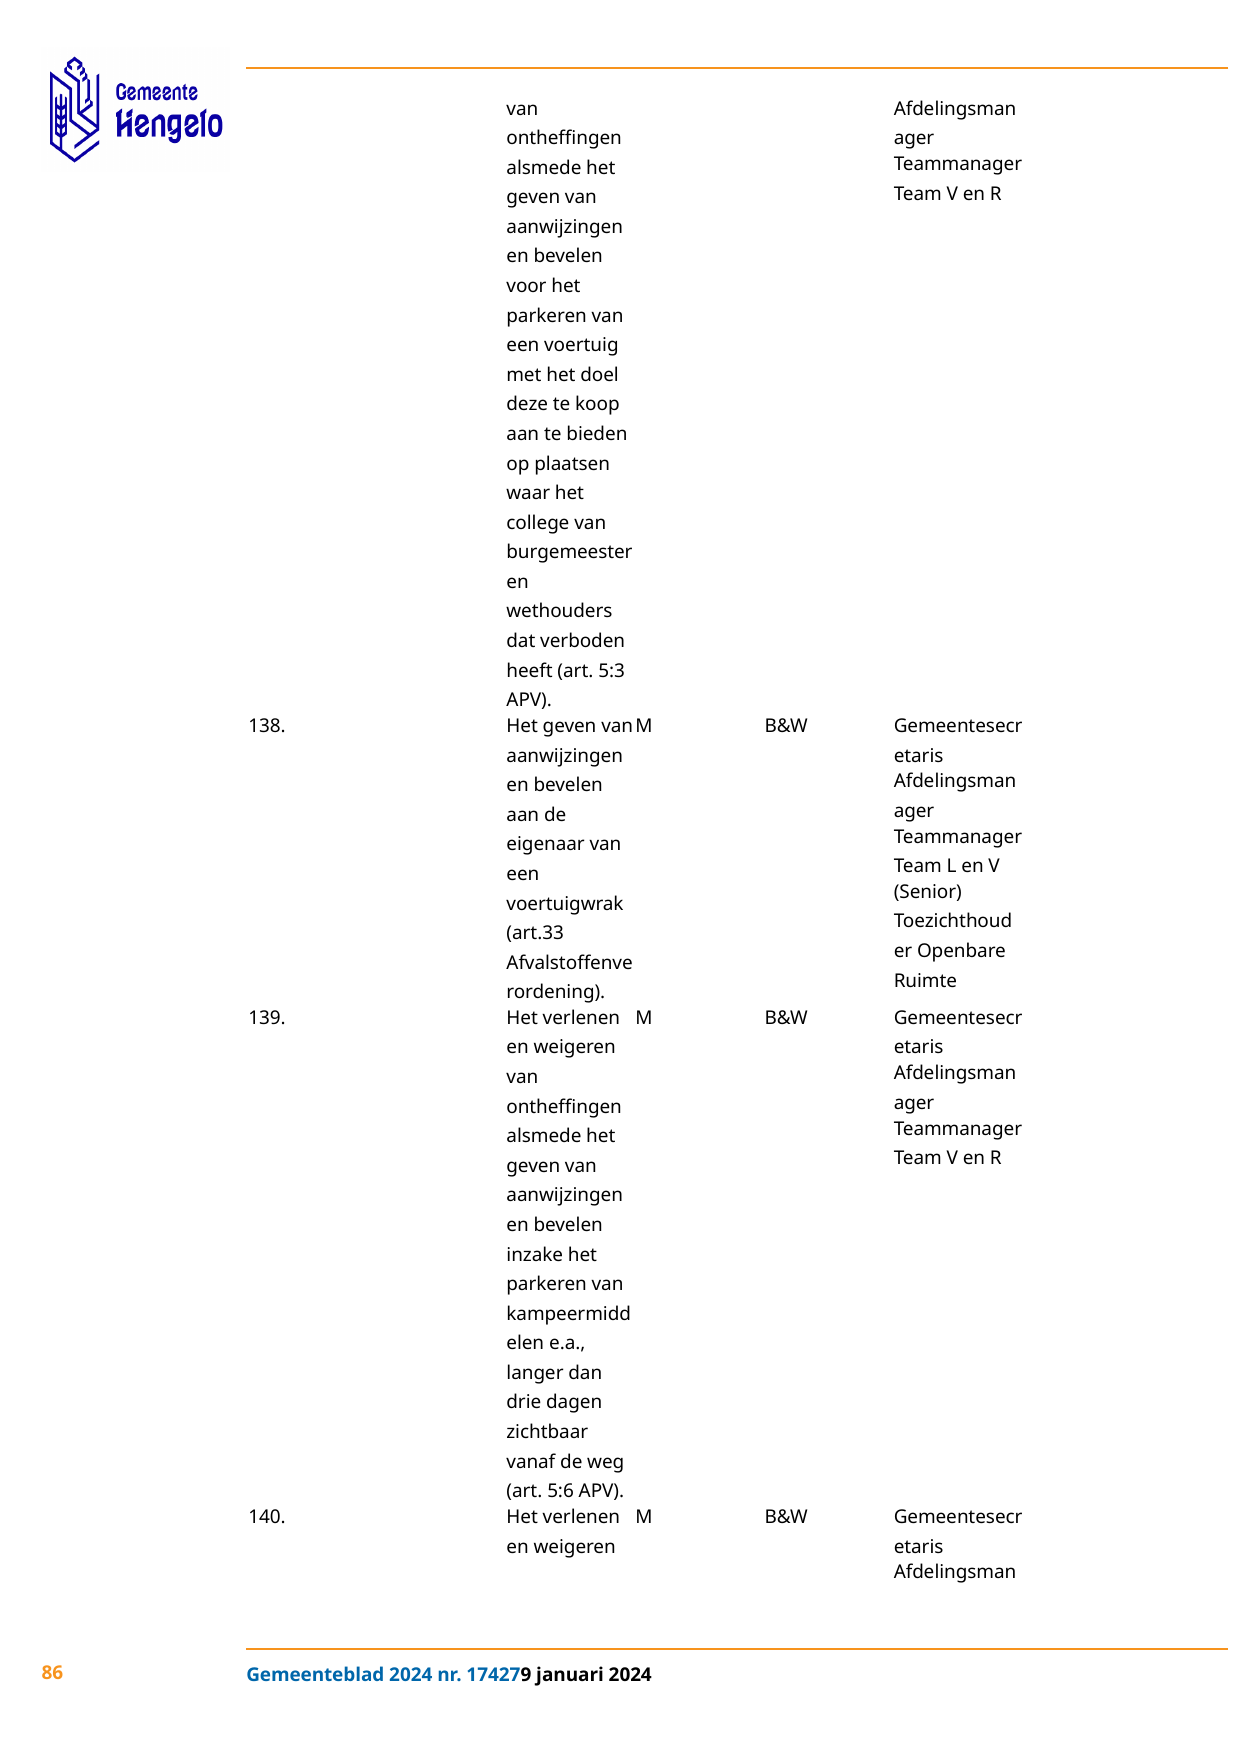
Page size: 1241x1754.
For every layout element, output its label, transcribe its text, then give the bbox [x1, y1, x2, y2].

table_cell [1023, 1503, 1152, 1584]
table_cell [1023, 95, 1152, 712]
table_cell Het geven van aanwijzingen en bevelen aan de eigenaar van een voertuigwrak (art.33 Afvalstoffenverordening). [506, 712, 635, 1004]
table_cell Het verlenen en weigeren [506, 1503, 635, 1584]
table_cell [1023, 1004, 1152, 1503]
table_cell Afdelingsmanager [894, 768, 1022, 823]
table_cell 139. [248, 1004, 506, 1503]
table_cell B&W [764, 1004, 893, 1503]
table_cell van ontheffingen alsmede het geven van aanwijzingen en bevelen voor het parkeren van een voertuig met het doel deze te koop aan te bieden op plaatsen waar het college van burgemeester en wethouders dat verboden heeft (art. 5:3 APV). [506, 95, 635, 712]
table_cell [1023, 712, 1152, 1004]
table_cell Het verlenen en weigeren van ontheffingen alsmede het geven van aanwijzingen en bevelen inzake het parkeren van kampeermiddelen e.a., langer dan drie dagen zichtbaar vanaf de weg (art. 5:6 APV). [506, 1004, 635, 1503]
table_cell [635, 95, 764, 712]
table_cell B&W [764, 712, 893, 1004]
table_cell 140. [248, 1503, 506, 1584]
table_cell Gemeentesecretaris [894, 1004, 1022, 1059]
table_cell Teammanager Team V en R [894, 150, 1022, 712]
table_cell Afdelingsmanager [894, 1060, 1022, 1115]
picture [41, 47, 231, 172]
table_cell M [635, 712, 764, 1004]
table_cell M [635, 1503, 764, 1584]
table_cell Teammanager Team L en V [894, 823, 1022, 878]
table_cell B&W [764, 1503, 893, 1584]
table_cell Gemeentesecretaris [894, 1503, 1022, 1558]
table_cell Afdelingsmanager [894, 95, 1022, 150]
table_cell [248, 95, 506, 712]
table_cell Teammanager Team V en R [894, 1115, 1022, 1503]
table_cell Gemeentesecretaris [894, 712, 1022, 767]
table_cell Afdelingsman [894, 1559, 1022, 1584]
table_cell (Senior) Toezichthouder Openbare Ruimte [894, 878, 1022, 1004]
table_cell M [635, 1004, 764, 1503]
table_cell [764, 95, 893, 712]
table_cell 138. [248, 712, 506, 1004]
